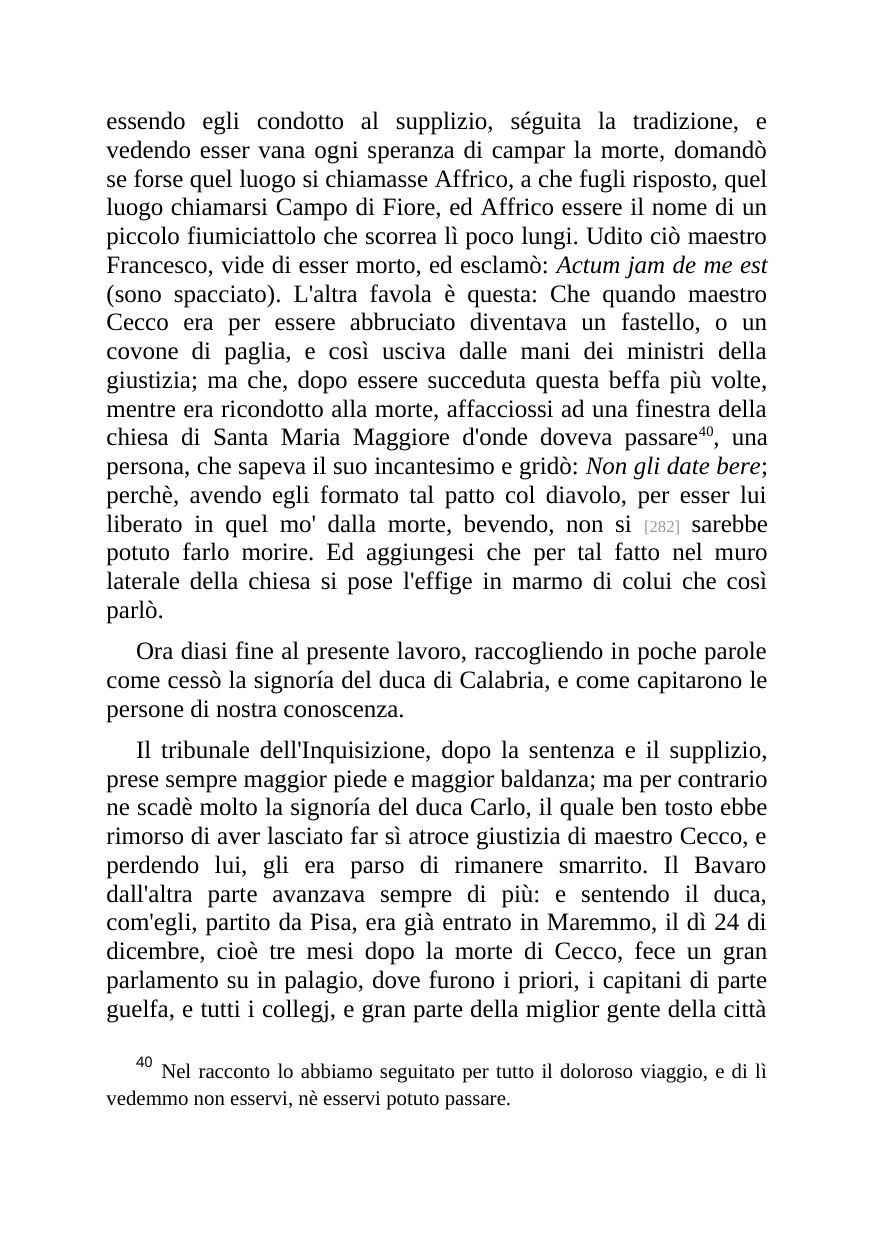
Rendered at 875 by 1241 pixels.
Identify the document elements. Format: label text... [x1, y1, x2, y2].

text Il tribunale dell'Inquisizione, dopo la sentenza e il supplizio, prese sempre maggior piede e maggior baldanza; ma per contrario ne scadè molto la signoría del duca Carlo, il quale ben tosto ebbe rimorso di aver lasciato far sì atroce giustizia di maestro Cecco, e perdendo lui, gli era parso di rimanere smarrito. Il Bavaro dall'altra parte avanzava sempre di più: e sentendo il duca, com'egli, partito da Pisa, era già entrato in Maremmo, il dì 24 di dicembre, cioè tre mesi dopo la morte di Cecco, fece un gran parlamento su in palagio, dove furono i priori, i capitani di parte guelfa, e tutti i collegj, e gran parte della miglior gente della città [106, 735, 768, 1022]
text Ora diasi fine al presente lavoro, raccogliendo in poche parole come cessò la signoría del duca di Calabria, e come capitarono le persone di nostra conoscenza. [106, 636, 768, 722]
text essendo egli condotto al supplizio, séguita la tradizione, e vedendo esser vana ogni speranza di campar la morte, domandò se forse quel luogo si chiamasse Affrico, a che fugli risposto, quel luogo chiamarsi Campo di Fiore, ed Affrico essere il nome di un piccolo fiumiciattolo che scorrea lì poco lungi. Udito ciò maestro Francesco, vide di esser morto, ed esclamò: Actum jam de me est (sono spacciato). L'altra favola è questa: Che quando maestro Cecco era per essere abbruciato diventava un fastello, o un covone di paglia, e così usciva dalle mani dei ministri della giustizia; ma che, dopo essere succeduta questa beffa più volte, mentre era ricondotto alla morte, affacciossi ad una finestra della chiesa di Santa Maria Maggiore d'onde doveva passare, una persona, che sapeva il suo incantesimo e gridò: Non gli date bere; perchè, avendo egli formato tal patto col diavolo, per esser lui liberato in quel mo' dalla morte, bevendo, non si [282] sarebbe potuto farlo morire. Ed aggiungesi che per tal fatto nel muro laterale della chiesa si pose l'effige in marmo di colui che così parlò. [106, 106, 768, 624]
text Nel racconto lo abbiamo seguitato per tutto il doloroso viaggio, e di lì vedemmo non esservi, nè esservi potuto passare. [106, 1052, 768, 1110]
